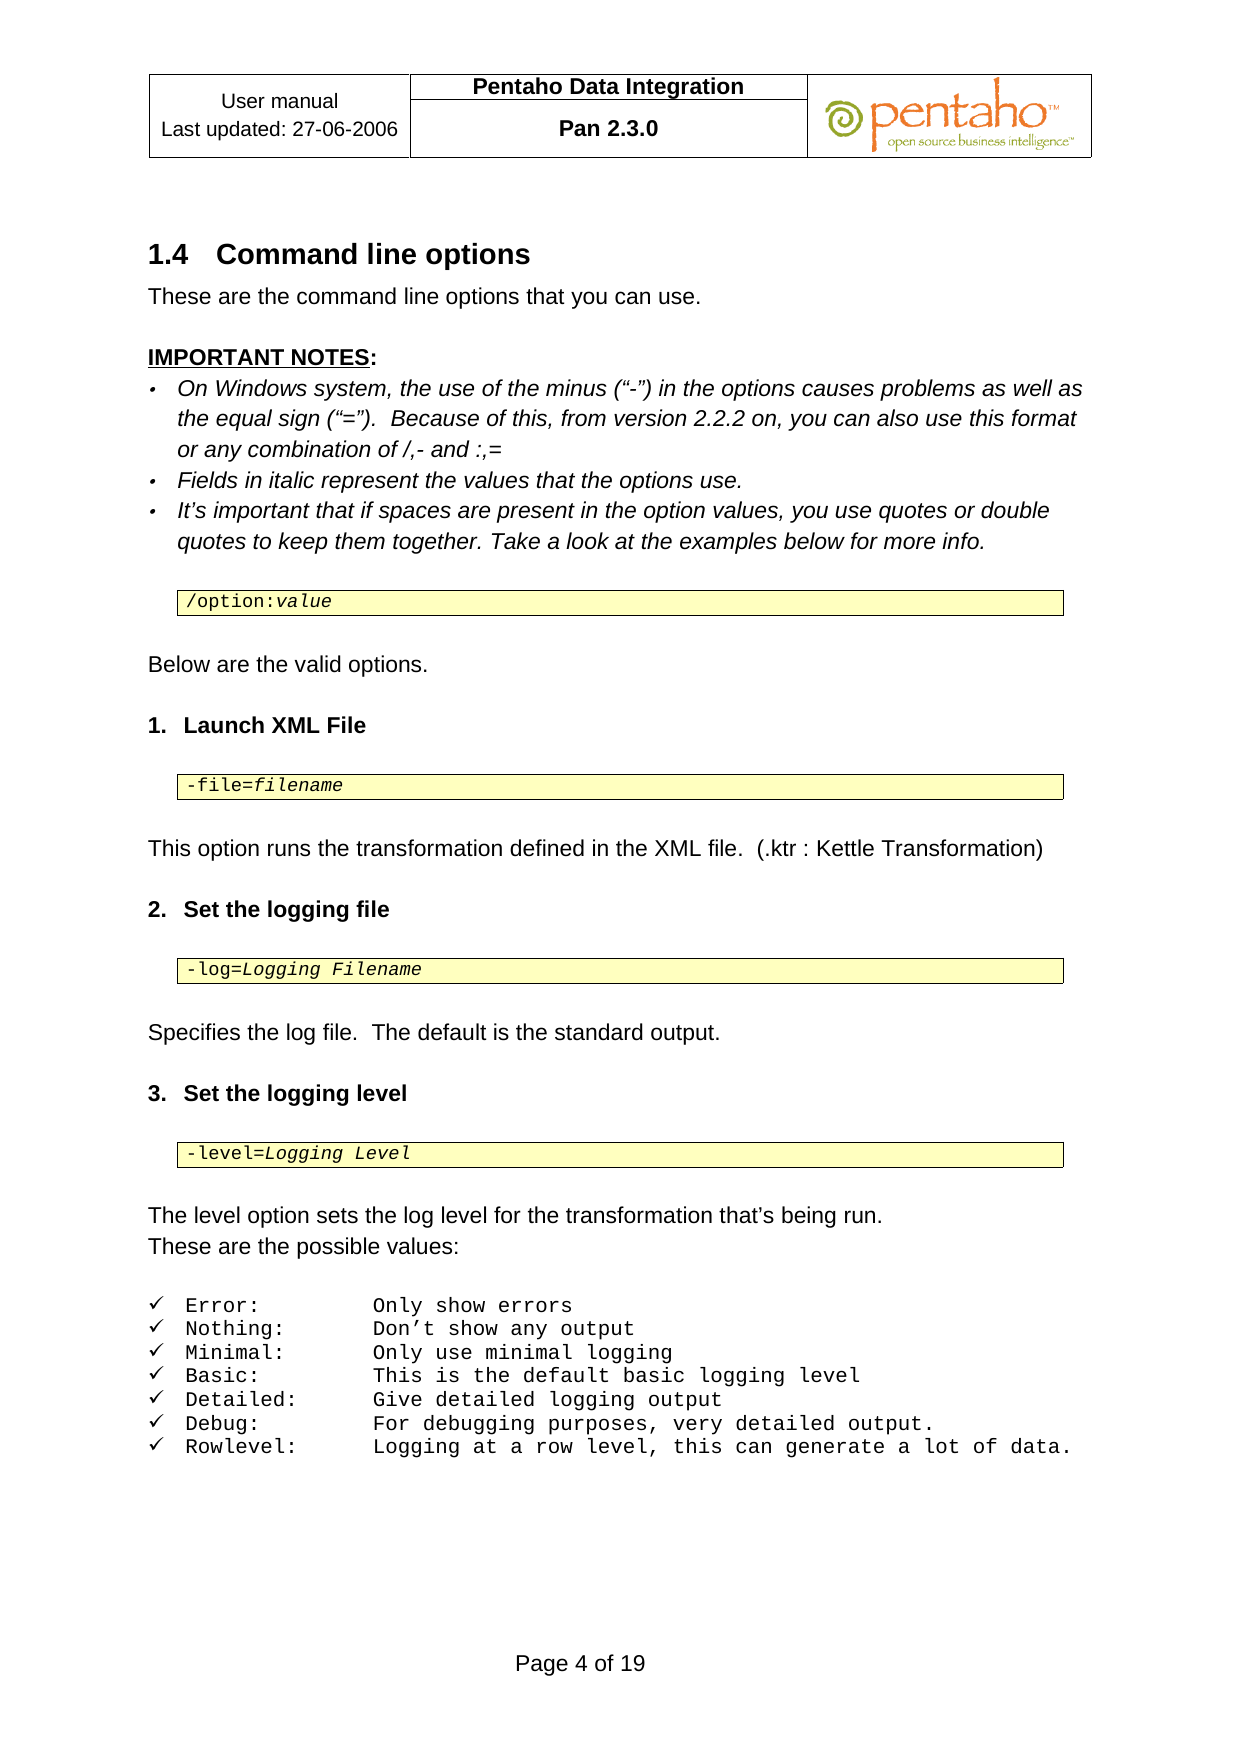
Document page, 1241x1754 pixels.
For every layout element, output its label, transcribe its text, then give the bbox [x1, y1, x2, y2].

list Set the logging level [148, 1080, 1092, 1106]
list On Windows system, the use of the minus (“-”) in the options causes problems as well as the equal sign (“=”). Because of this, from version 2.2.2 on, you can also use this format or any combination of /,- and :,= [148, 375, 1092, 462]
list Minimal: Only use minimal logging [148, 1342, 1092, 1366]
list Set the logging file [148, 896, 1092, 922]
text -file=filename [178, 775, 1063, 799]
text IMPORTANT NOTES: [148, 345, 1092, 370]
text The level option sets the log level for the transformation that’s being run. [148, 1203, 1092, 1229]
subtitle Command line options [148, 238, 1092, 271]
text These are the possible values: [148, 1234, 1092, 1259]
list Detailed: Give detailed logging output [148, 1389, 1092, 1413]
text These are the command line options that you can use. [148, 283, 1092, 309]
text /option:value [178, 591, 1063, 615]
list It’s important that if spaces are present in the option values, you use quotes or double quotes to keep them together. Take a look at the examples below for more info. [148, 498, 1092, 554]
text This option runs the transformation defined in the XML file. (.ktr : Kettle Transformation) [148, 835, 1092, 861]
list Fields in italic represent the values that the options use. [148, 467, 1092, 493]
text Below are the valid options. [148, 651, 1092, 677]
list Rowlevel: Logging at a row level, this can generate a lot of data. [148, 1436, 1092, 1460]
text -log=Logging Filename [178, 959, 1063, 983]
text -level=Logging Level [178, 1143, 1063, 1167]
list Error: Only show errors [148, 1295, 1092, 1318]
list Basic: This is the default basic logging level [148, 1366, 1092, 1389]
list Debug: For debugging purposes, very detailed output. [148, 1413, 1092, 1436]
list Nothing: Don’t show any output [148, 1318, 1092, 1342]
text Specifies the log file. The default is the standard output. [148, 1019, 1092, 1045]
list Launch XML File [148, 712, 1092, 738]
